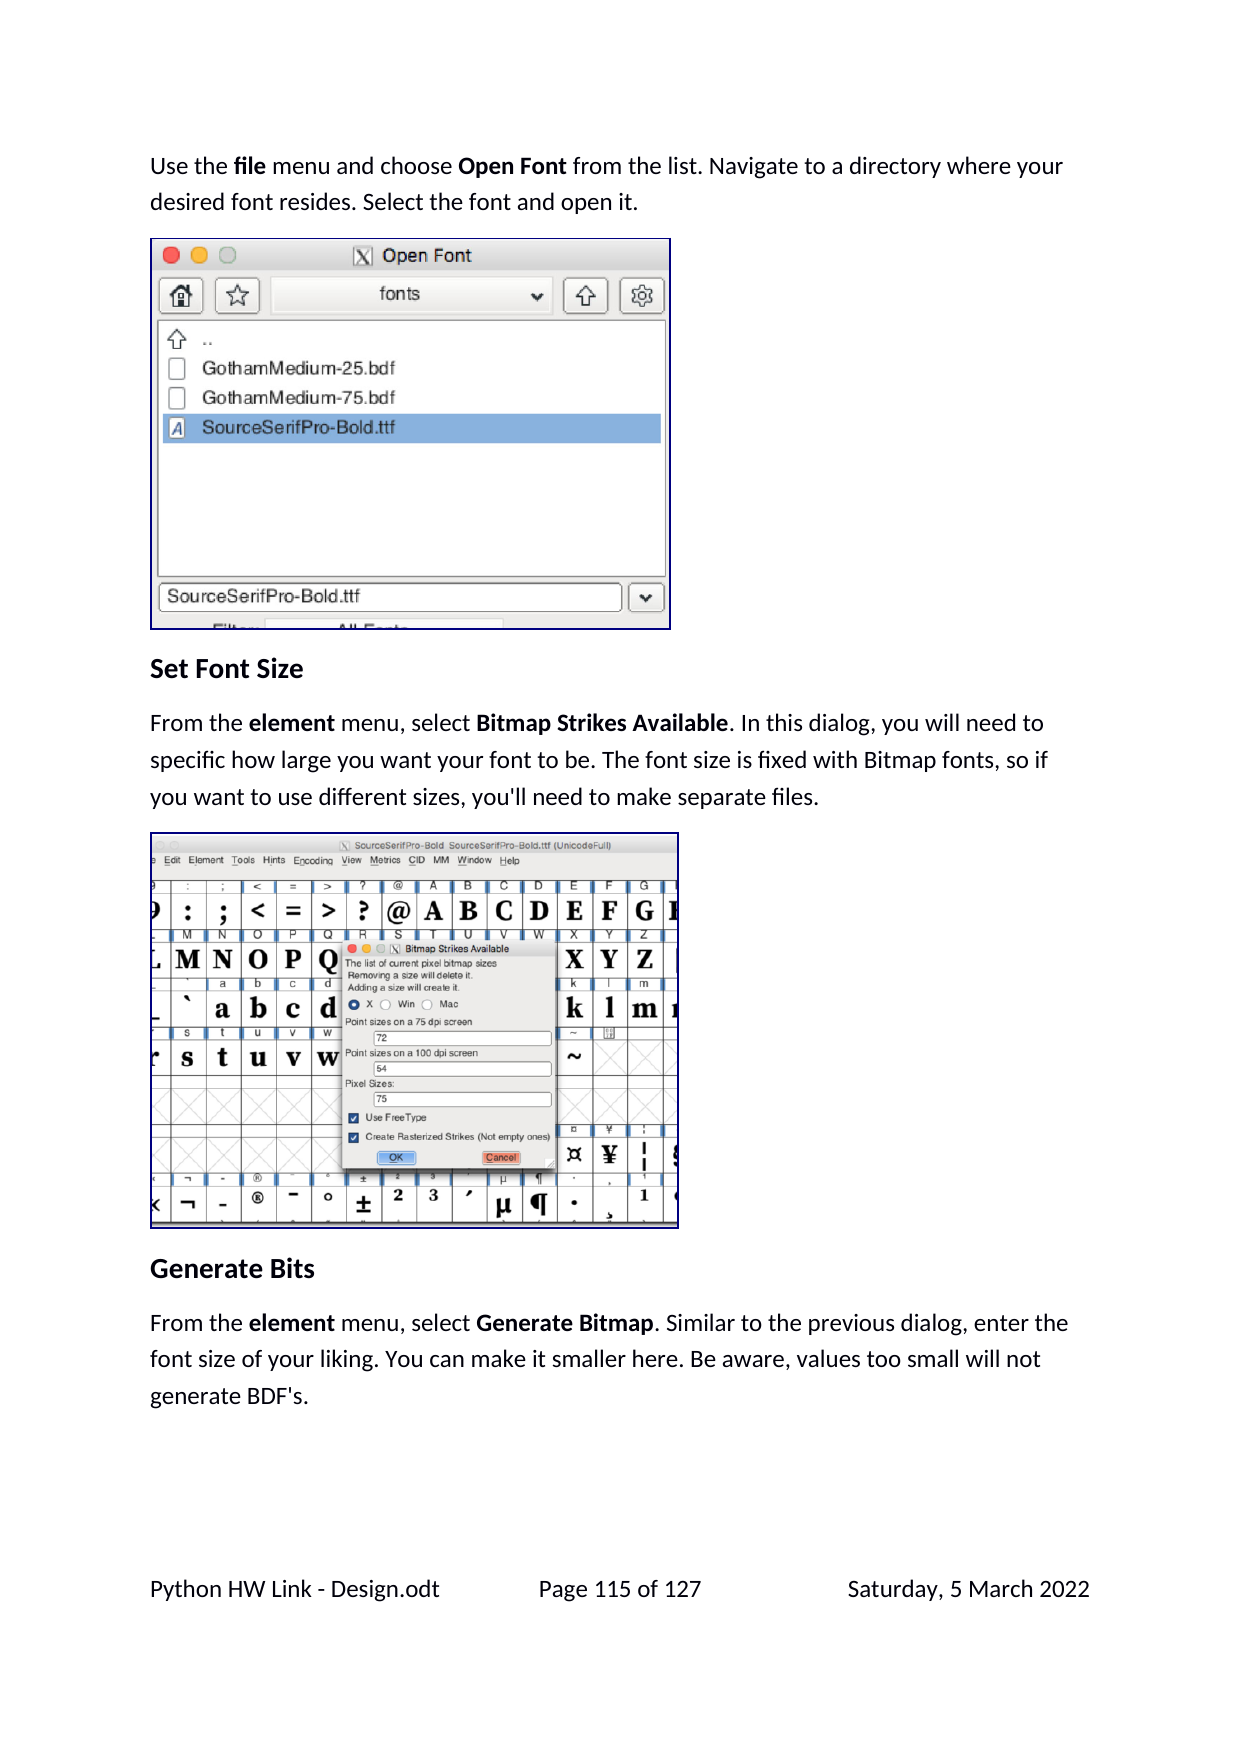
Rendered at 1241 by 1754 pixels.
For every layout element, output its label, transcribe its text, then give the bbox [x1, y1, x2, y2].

text From the element menu, select Generate Bitmap. Similar to the previous dialog, enter the font size of your liking. You can make it smaller here. Be aware, values too small will not generate BDF's. [150, 1307, 1090, 1411]
picture [152, 239, 669, 628]
text From the element menu, select Bitmap Strikes Available. In this dialog, you will need to specific how large you want your font to be. The font size is fixed with Bitmap fonts, so if you want to use different sizes, you'll need to make separate files. [150, 708, 1090, 811]
text Use the file menu and choose Open Font from the list. Navigate to a directory where your desired font resides. Select the font and open it. [150, 150, 1090, 217]
text Set Font Size [150, 650, 1090, 686]
picture [152, 834, 677, 1227]
text Generate Bits [150, 1250, 1090, 1285]
